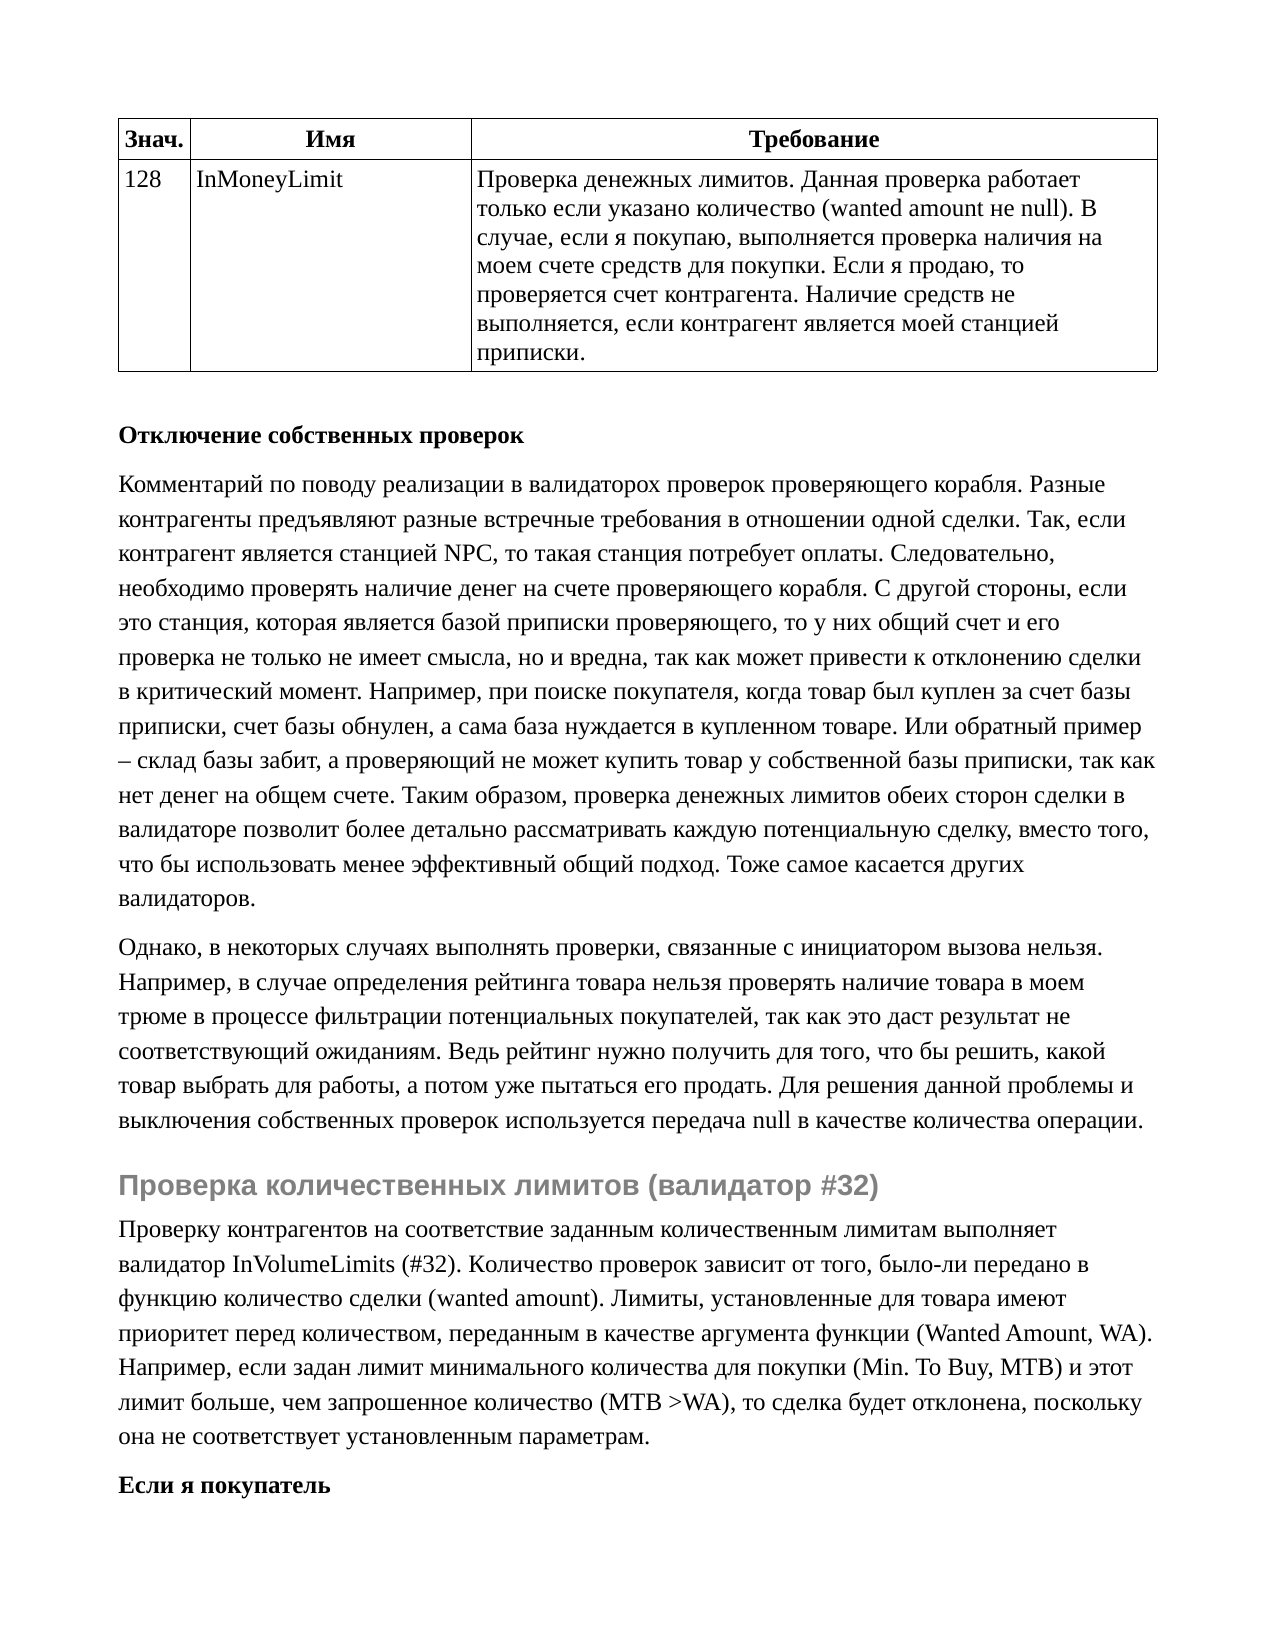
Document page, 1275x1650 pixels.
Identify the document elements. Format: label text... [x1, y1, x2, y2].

table_cell InMoneyLimit [191, 160, 471, 371]
text Однако, в некоторых случаях выполнять проверки, связанные с инициатором вызова нельзя. Например, в случае определения рейтинга товара нельзя проверять наличие товара в моем трюме в процессе фильтрации потенциальных покупателей, так как это даст результат не соответствующий ожиданиям. Ведь рейтинг нужно получить для того, что бы решить, какой товар выбрать для работы, а потом уже пытаться его продать. Для решения данной проблемы и выключения собственных проверок используется передача null в качестве количества операции. [118, 932, 1157, 1133]
text Проверку контрагентов на соответствие заданным количественным лимитам выполняет валидатор InVolumeLimits (#32). Количество проверок зависит от того, было-ли передано в функцию количество сделки (wanted amount). Лимиты, установленные для товара имеют приоритет перед количеством, переданным в качестве аргумента функции (Wanted Amount, WA). Например, если задан лимит минимального количества для покупки (Min. To Buy, MTB) и этот лимит больше, чем запрошенное количество (MTB >WA), то сделка будет отклонена, поскольку она не соответствует установленным параметрам. [118, 1214, 1157, 1450]
text Отключение собственных проверок [118, 420, 1157, 449]
table_header Знач. [119, 119, 190, 158]
text Если я покупатель [118, 1470, 1157, 1499]
subtitle Проверка количественных лимитов (валидатор #32) [118, 1168, 1157, 1202]
text Комментарий по поводу реализации в валидаторох проверок проверяющего корабля. Разные контрагенты предъявляют разные встречные требования в отношении одной сделки. Так, если контрагент является станцией NPC, то такая станция потребует оплаты. Следовательно, необходимо проверять наличие денег на счете проверяющего корабля. С другой стороны, если это станция, которая является базой приписки проверяющего, то у них общий счет и его проверка не только не имеет смысла, но и вредна, так как может привести к отклонению сделки в критический момент. Например, при поиске покупателя, когда товар был куплен за счет базы приписки, счет базы обнулен, а сама база нуждается в купленном товаре. Или обратный пример – склад базы забит, а проверяющий не может купить товар у собственной базы приписки, так как нет денег на общем счете. Таким образом, проверка денежных лимитов обеих сторон сделки в валидаторе позволит более детально рассматривать каждую потенциальную сделку, вместо того, что бы использовать менее эффективный общий подход. Тоже самое касается других валидаторов. [118, 469, 1157, 912]
table_cell Проверка денежных лимитов. Данная проверка работает только если указано количество (wanted amount не null). В случае, если я покупаю, выполняется проверка наличия на моем счете средств для покупки. Если я продаю, то проверяется счет контрагента. Наличие средств не выполняется, если контрагент является моей станцией приписки. [472, 160, 1157, 371]
table_header Требование [472, 119, 1157, 158]
table_header Имя [191, 119, 471, 158]
table_cell 128 [119, 160, 190, 371]
